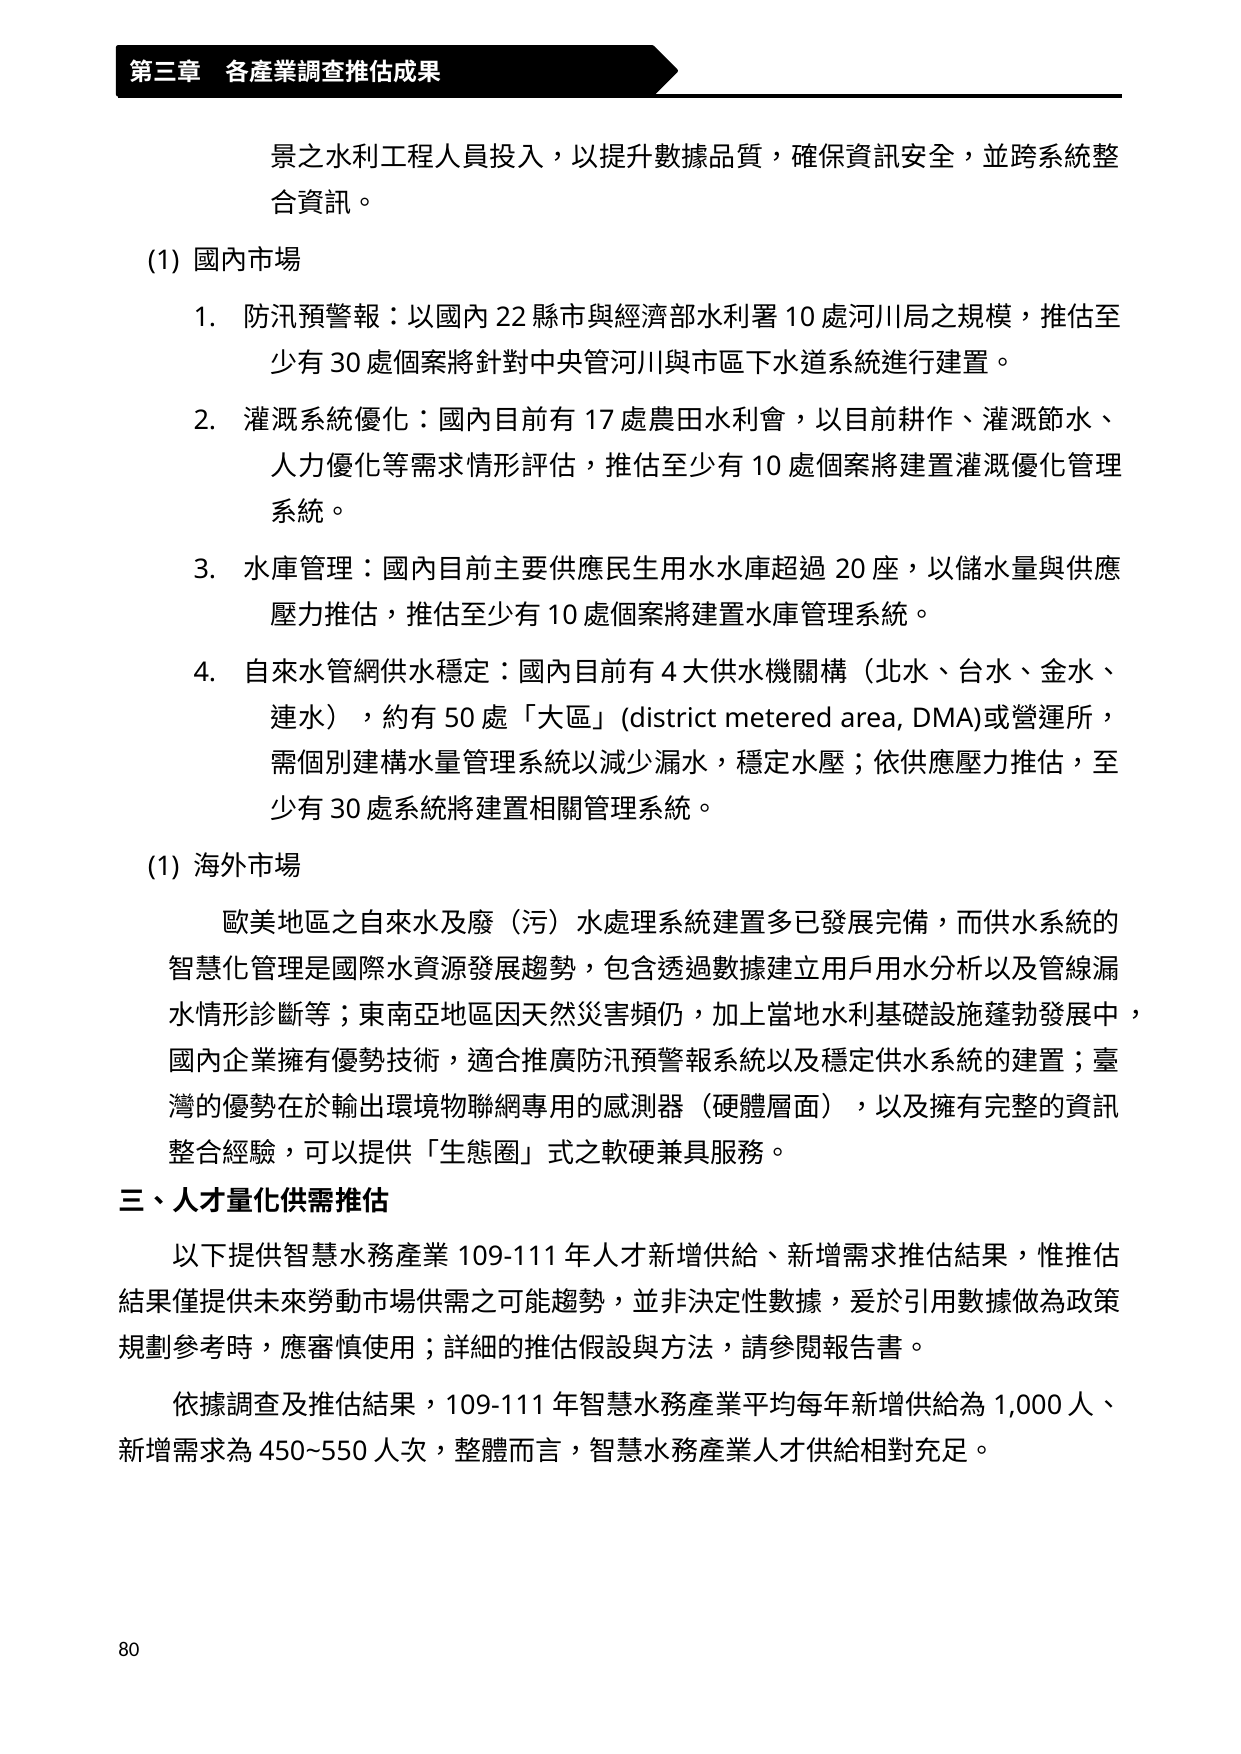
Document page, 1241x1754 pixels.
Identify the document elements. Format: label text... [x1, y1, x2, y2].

list 自來水管網供水穩定：國內目前有4大供水機關構（北水、台水、金水、連水），約有50處「大區」(district metered area, DMA)或營運所，需個別建構水量管理系統以減少漏水，穩定水壓；依供應壓力推估，至少有30處系統將建置相關管理系統。 [193, 644, 1122, 828]
list 景之水利工程人員投入，以提升數據品質，確保資訊安全，並跨系統整合資訊。 [193, 130, 1122, 222]
text 依據調查及推估結果，109-111年智慧水務產業平均每年新增供給為1,000人、新增需求為450~550人次，整體而言，智慧水務產業人才供給相對充足。 [118, 1378, 1122, 1469]
text 歐美地區之自來水及廢（污）水處理系統建置多已發展完備，而供水系統的智慧化管理是國際水資源發展趨勢，包含透過數據建立用戶用水分析以及管線漏水情形診斷等；東南亞地區因天然災害頻仍，加上當地水利基礎設施蓬勃發展中，國內企業擁有優勢技術，適合推廣防汛預警報系統以及穩定供水系統的建置；臺灣的優勢在於輸出環境物聯網專用的感測器（硬體層面），以及擁有完整的資訊整合經驗，可以提供「生態圈」式之軟硬兼具服務。 [168, 896, 1122, 1171]
list 水庫管理：國內目前主要供應民生用水水庫超過20座，以儲水量與供應壓力推估，推估至少有10處個案將建置水庫管理系統。 [193, 542, 1122, 633]
list 灌溉系統優化：國內目前有17處農田水利會，以目前耕作、灌溉節水、人力優化等需求情形評估，推估至少有10處個案將建置灌溉優化管理系統。 [193, 393, 1122, 530]
text 三、人才量化供需推估 [118, 1179, 1122, 1218]
list 防汛預警報：以國內22縣市與經濟部水利署10處河川局之規模，推估至少有30處個案將針對中央管河川與市區下水道系統進行建置。 [193, 290, 1122, 382]
list 海外市場 [148, 839, 1122, 885]
list 國內市場 [148, 233, 1122, 279]
text 以下提供智慧水務產業109-111年人才新增供給、新增需求推估結果，惟推估結果僅提供未來勞動市場供需之可能趨勢，並非決定性數據，爰於引用數據做為政策規劃參考時，應審慎使用；詳細的推估假設與方法，請參閱報告書。 [118, 1229, 1122, 1367]
